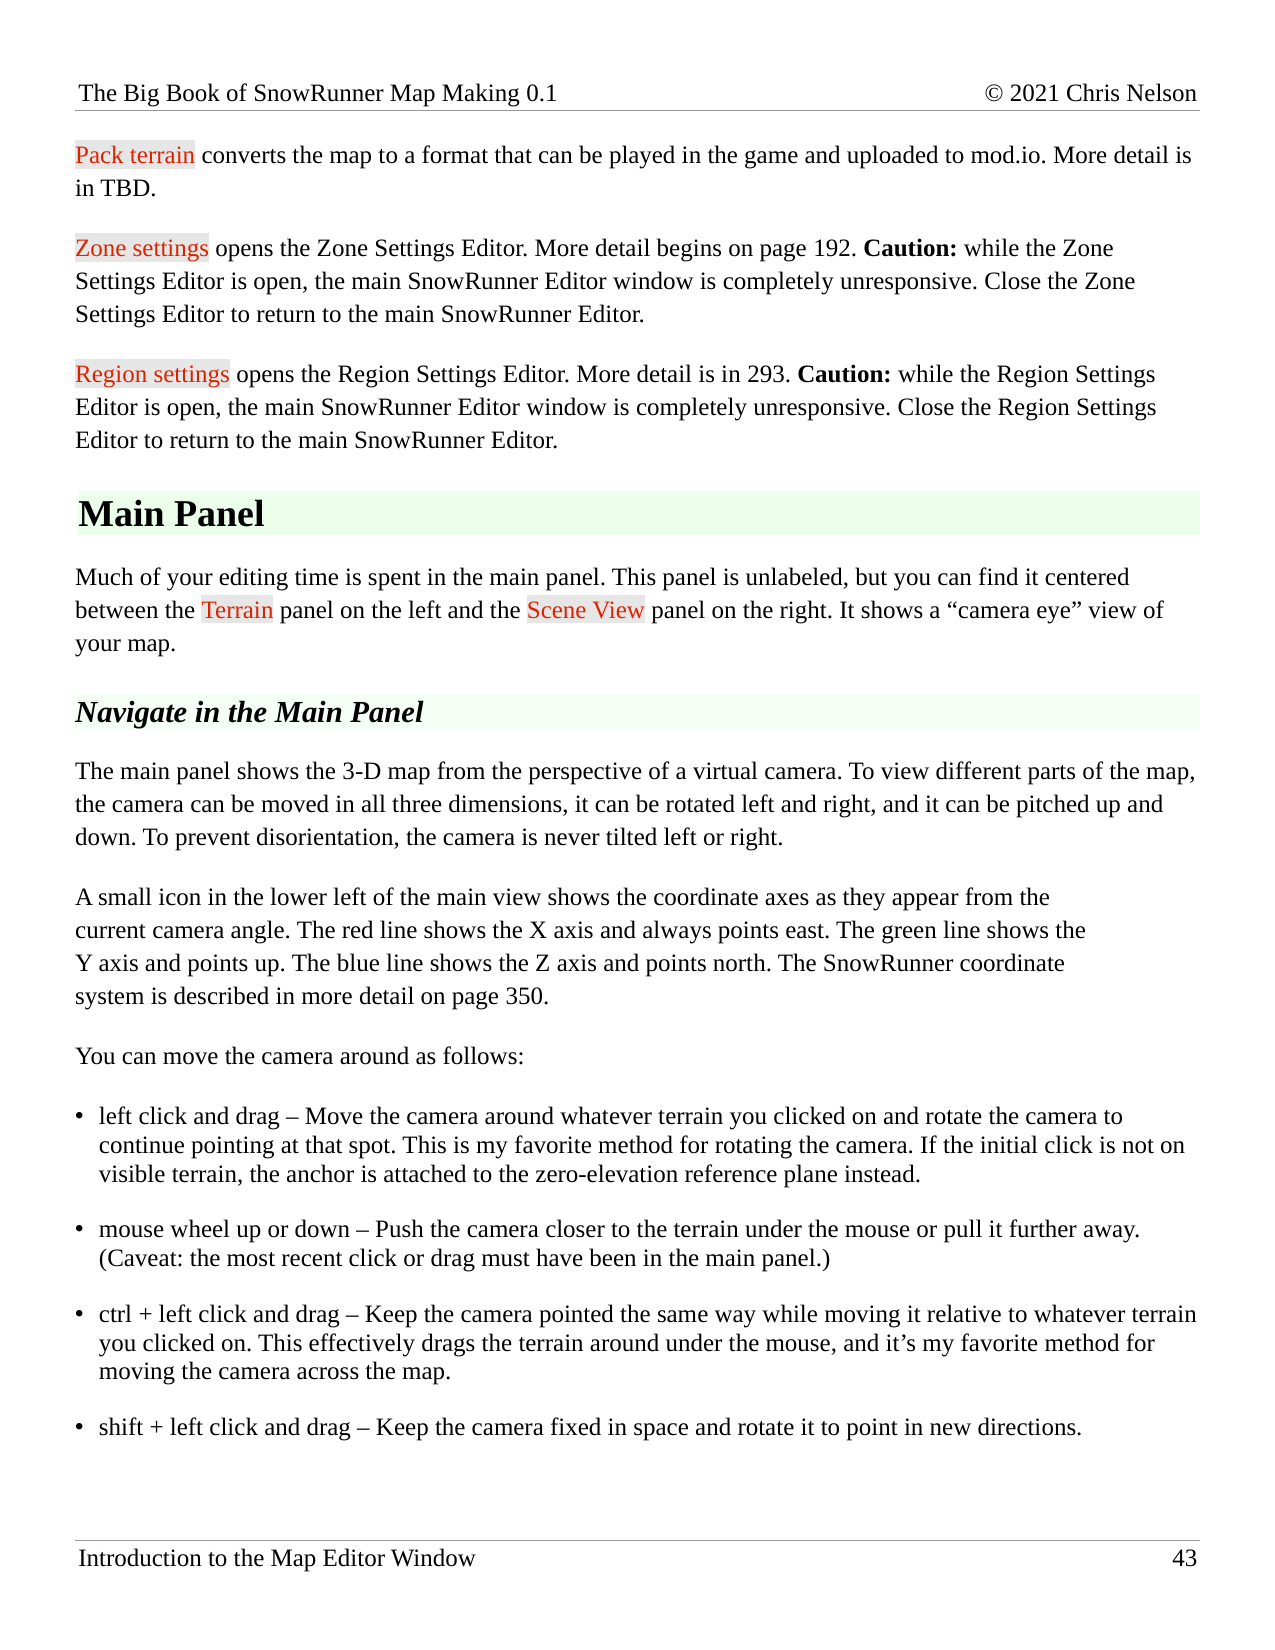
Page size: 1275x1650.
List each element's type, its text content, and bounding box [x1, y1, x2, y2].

subtitle Navigate in the Main Panel [75, 694, 1200, 729]
text Much of your editing time is spent in the main panel. This panel is unlabeled, but you can find it centered between the Terrain panel on the left and the Scene View panel on the right. It shows a “camera eye” view of your map. [75, 562, 1200, 656]
list left click and drag – Move the camera around whatever terrain you clicked on and rotate the camera to continue pointing at that spot. This is my favorite method for rotating the camera. If the initial click is not on visible terrain, the anchor is attached to the zero-elevation reference plane instead. [75, 1101, 1200, 1187]
list ctrl + left click and drag – Keep the camera pointed the same way while moving it relative to whatever terrain you clicked on. This effectively drags the terrain around under the mouse, and it’s my favorite method for moving the camera across the map. [75, 1299, 1200, 1385]
list mouse wheel up or down – Push the camera closer to the terrain under the mouse or pull it further away. (Caveat: the most recent click or drag must have been in the main panel.) [75, 1214, 1200, 1272]
text Pack terrain converts the map to a format that can be played in the game and uploaded to mod.io. More detail is in TBD. [75, 140, 1200, 202]
list shift + left click and drag – Keep the camera fixed in space and rotate it to point in new directions. [75, 1412, 1200, 1441]
text Zone settings opens the Zone Settings Editor. More detail begins on page 192. Caution: while the Zone Settings Editor is open, the main SnowRunner Editor window is completely unresponsive. Close the Zone Settings Editor to return to the main SnowRunner Editor. [75, 233, 1200, 328]
text The main panel shows the 3‑D map from the perspective of a virtual camera. To view different parts of the map, the camera can be moved in all three dimensions, it can be rotated left and right, and it can be pitched up and down. To prevent disorientation, the camera is never tilted left or right. [75, 756, 1200, 851]
text A small icon in the lower left of the main view shows the coordinate axes as they appear from the current camera angle. The red line shows the X axis and always points east. The green line shows the Y axis and points up. The blue line shows the Z axis and points north. The SnowRunner coordinate system is described in more detail on page 350. [75, 882, 1200, 1010]
subtitle Main Panel [78, 491, 1200, 535]
text You can move the camera around as follows: [75, 1041, 1200, 1070]
text Region settings opens the Region Settings Editor. More detail is in 293. Caution: while the Region Settings Editor is open, the main SnowRunner Editor window is completely unresponsive. Close the Region Settings Editor to return to the main SnowRunner Editor. [75, 359, 1200, 454]
